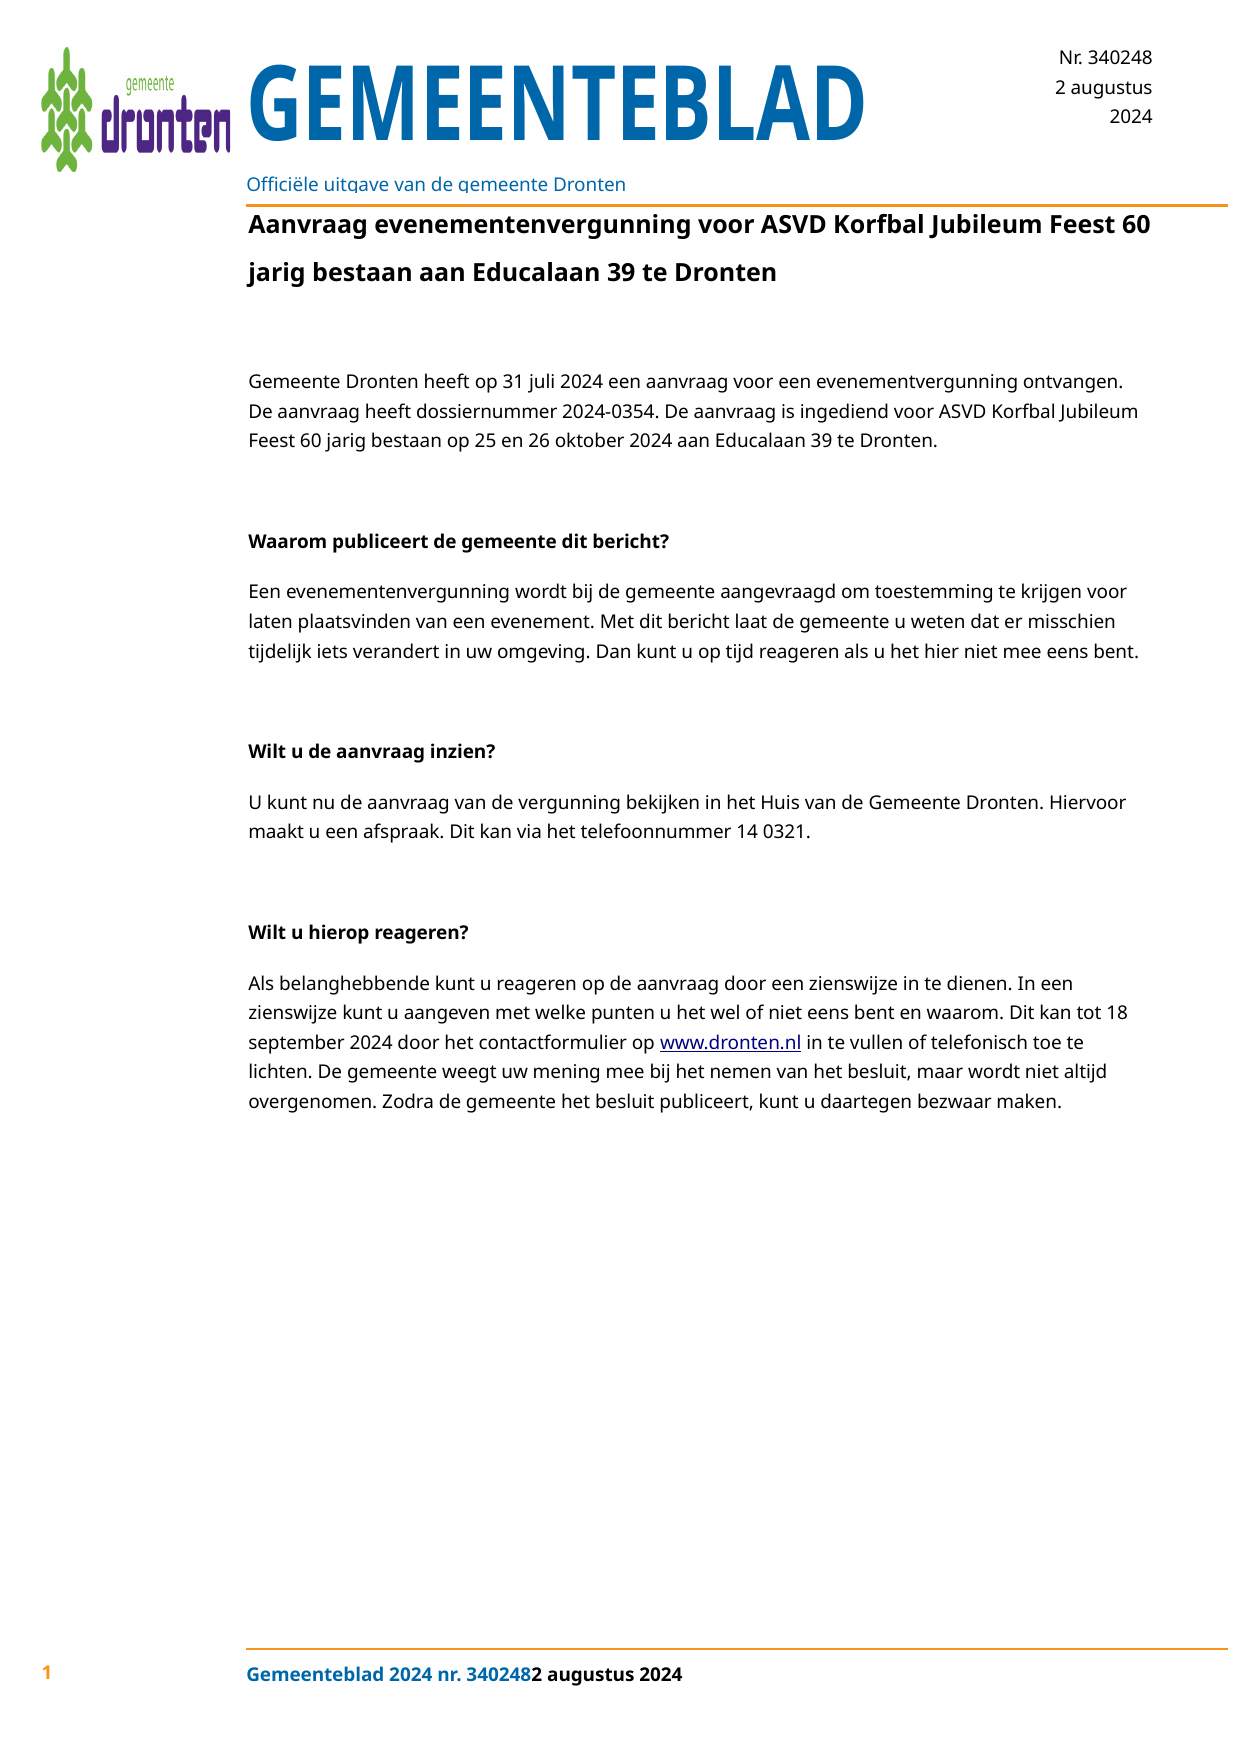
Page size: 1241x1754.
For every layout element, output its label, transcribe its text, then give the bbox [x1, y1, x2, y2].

text U kunt nu de aanvraag van de vergunning bekijken in het Huis van de Gemeente Dronten. Hiervoor maakt u een afspraak. Dit kan via het telefoonnummer 14 0321. [248, 789, 1152, 844]
text Gemeente Dronten heeft op 31 juli 2024 een aanvraag voor een evenementvergunning ontvangen. De aanvraag heeft dossiernummer 2024-0354. De aanvraag is ingediend voor ASVD Korfbal Jubileum Feest 60 jarig bestaan op 25 en 26 oktober 2024 aan Educalaan 39 te Dronten. [248, 368, 1152, 453]
text Wilt u de aanvraag inzien? [248, 739, 1152, 764]
picture [41, 47, 231, 172]
text Waarom publiceert de gemeente dit bericht? [248, 528, 1152, 554]
text Wilt u hierop reageren? [248, 919, 1152, 945]
text Als belanghebbende kunt u reageren op de aanvraag door een zienswijze in te dienen. In een zienswijze kunt u aangeven met welke punten u het wel of niet eens bent en waarom. Dit kan tot 18 september 2024 door het contactformulier op www.dronten.nl in te vullen of telefonisch toe te lichten. De gemeente weegt uw mening mee bij het nemen van het besluit, maar wordt niet altijd overgenomen. Zodra de gemeente het besluit publiceert, kunt u daartegen bezwaar maken. [248, 970, 1152, 1114]
text Aanvraag evenementenvergunning voor ASVD Korfbal Jubileum Feest 60 jarig bestaan aan Educalaan 39 te Dronten [248, 207, 1152, 288]
text Een evenementenvergunning wordt bij de gemeente aangevraagd om toestemming te krijgen voor laten plaatsvinden van een evenement. Met dit bericht laat de gemeente u weten dat er misschien tijdelijk iets verandert in uw omgeving. Dan kunt u op tijd reageren als u het hier niet mee eens bent. [248, 579, 1152, 664]
